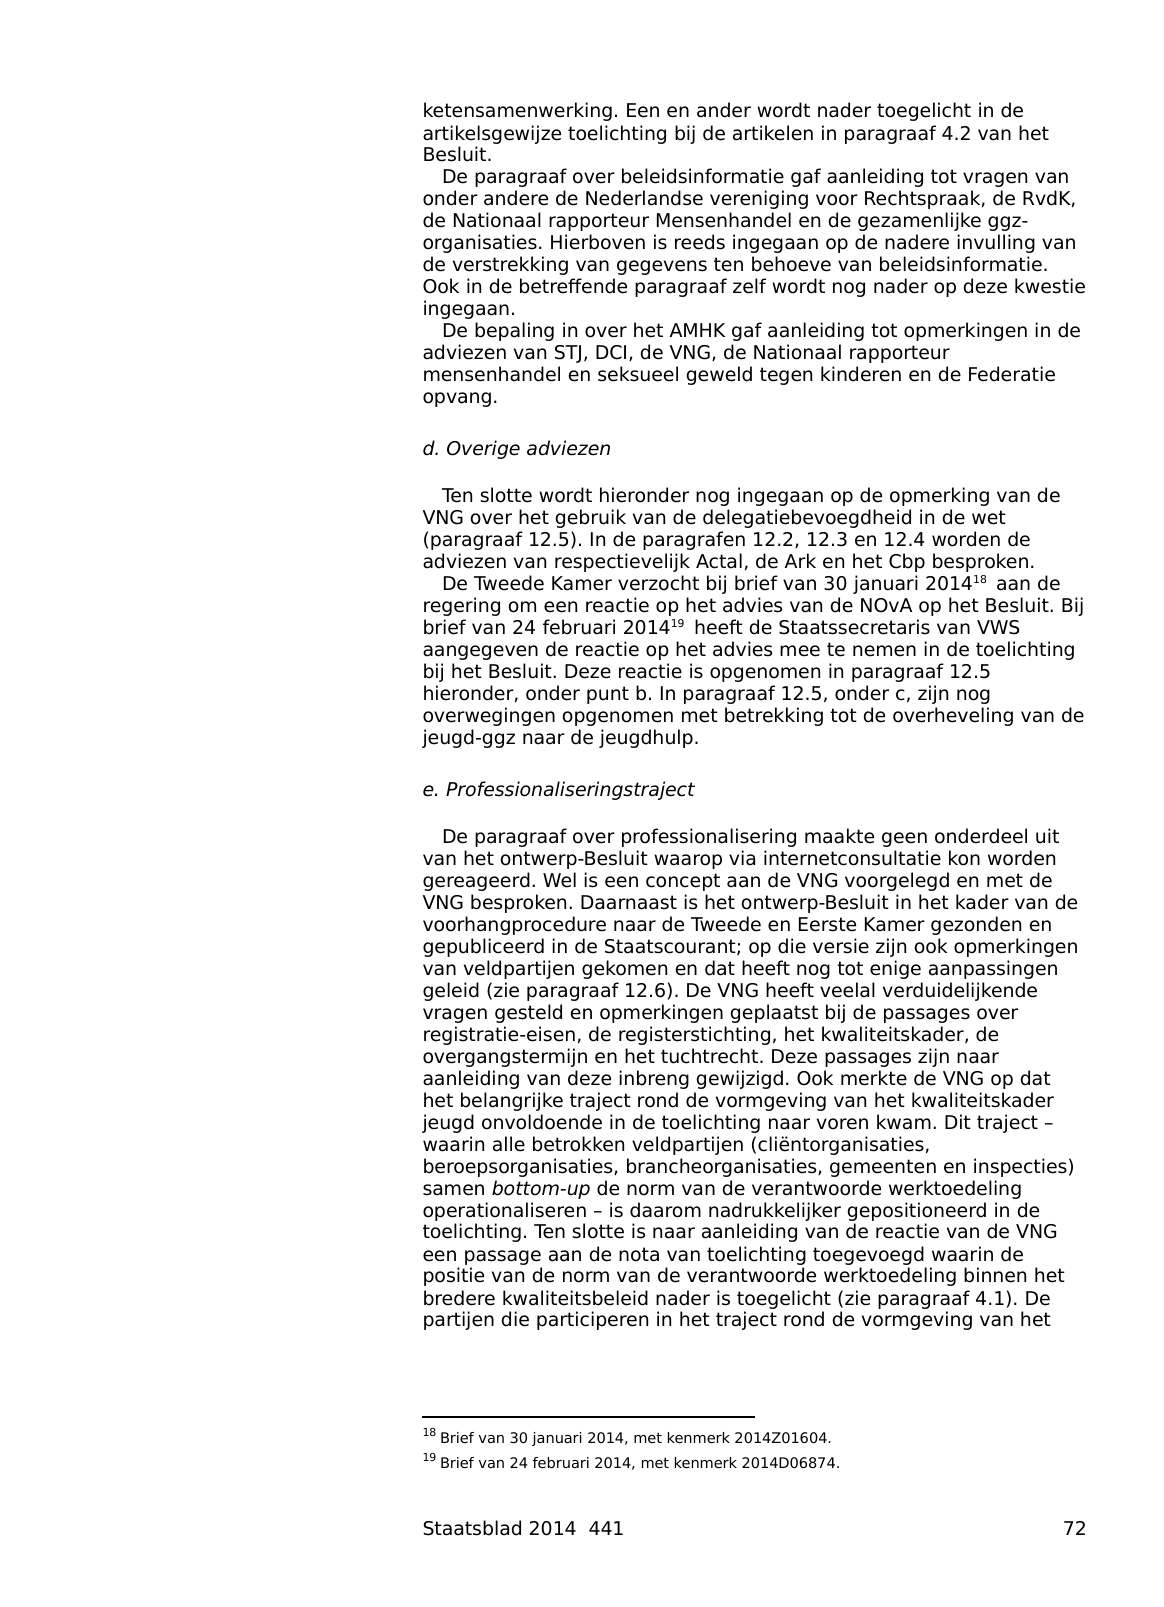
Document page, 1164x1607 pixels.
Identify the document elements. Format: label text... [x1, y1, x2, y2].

text ketensamenwerking. Een en ander wordt nader toegelicht in de artikelsgewijze toelichting bij de artikelen in paragraaf 4.2 van het Besluit. [422, 100, 1087, 166]
text De Tweede Kamer verzocht bij brief van 30 januari 2014 aan de regering om een reactie op het advies van de NOvA op het Besluit. Bij brief van 24 februari 2014 heeft de Staatssecretaris van VWS aangegeven de reactie op het advies mee te nemen in de toelichting bij het Besluit. Deze reactie is opgenomen in paragraaf 12.5 hieronder, onder punt b. In paragraaf 12.5, onder c, zijn nog overwegingen opgenomen met betrekking tot de overheveling van de jeugd-ggz naar de jeugdhulp. [422, 573, 1087, 749]
text Brief van 30 januari 2014, met kenmerk 2014Z01604. [422, 1426, 1087, 1448]
text Ten slotte wordt hieronder nog ingegaan op de opmerking van de VNG over het gebruik van de delegatiebevoegdheid in de wet (paragraaf 12.5). In de paragrafen 12.2, 12.3 en 12.4 worden de adviezen van respectievelijk Actal, de Ark en het Cbp besproken. [422, 485, 1087, 573]
subtitle e. Professionaliseringstraject [422, 779, 1087, 801]
text Brief van 24 februari 2014, met kenmerk 2014D06874. [422, 1451, 1087, 1473]
text De bepaling in over het AMHK gaf aanleiding tot opmerkingen in de adviezen van STJ, DCI, de VNG, de Nationaal rapporteur mensenhandel en seksueel geweld tegen kinderen en de Federatie opvang. [422, 320, 1087, 408]
text De paragraaf over professionalisering maakte geen onderdeel uit van het ontwerp-Besluit waarop via internetconsultatie kon worden gereageerd. Wel is een concept aan de VNG voorgelegd en met de VNG besproken. Daarnaast is het ontwerp-Besluit in het kader van de voorhangprocedure naar de Tweede en Eerste Kamer gezonden en gepubliceerd in de Staatscourant; op die versie zijn ook opmerkingen van veldpartijen gekomen en dat heeft nog tot enige aanpassingen geleid (zie paragraaf 12.6). De VNG heeft veelal verduidelijkende vragen gesteld en opmerkingen geplaatst bij de passages over registratie-eisen, de registerstichting, het kwaliteitskader, de overgangstermijn en het tuchtrecht. Deze passages zijn naar aanleiding van deze inbreng gewijzigd. Ook merkte de VNG op dat het belangrijke traject rond de vormgeving van het kwaliteitskader jeugd onvoldoende in de toelichting naar voren kwam. Dit traject – waarin alle betrokken veldpartijen (cliëntorganisaties, beroepsorganisaties, brancheorganisaties, gemeenten en inspecties) samen bottom-up de norm van de verantwoorde werktoedeling operationaliseren – is daarom nadrukkelijker gepositioneerd in de toelichting. Ten slotte is naar aanleiding van de reactie van de VNG een passage aan de nota van toelichting toegevoegd waarin de positie van de norm van de verantwoorde werktoedeling binnen het bredere kwaliteitsbeleid nader is toegelicht (zie paragraaf 4.1). De partijen die participeren in het traject rond de vormgeving van het [422, 826, 1087, 1331]
subtitle d. Overige adviezen [422, 438, 1087, 460]
text De paragraaf over beleidsinformatie gaf aanleiding tot vragen van onder andere de Nederlandse vereniging voor Rechtspraak, de RvdK, de Nationaal rapporteur Mensenhandel en de gezamenlijke ggz-organisaties. Hierboven is reeds ingegaan op de nadere invulling van de verstrekking van gegevens ten behoeve van beleidsinformatie. Ook in de betreffende paragraaf zelf wordt nog nader op deze kwestie ingegaan. [422, 166, 1087, 320]
